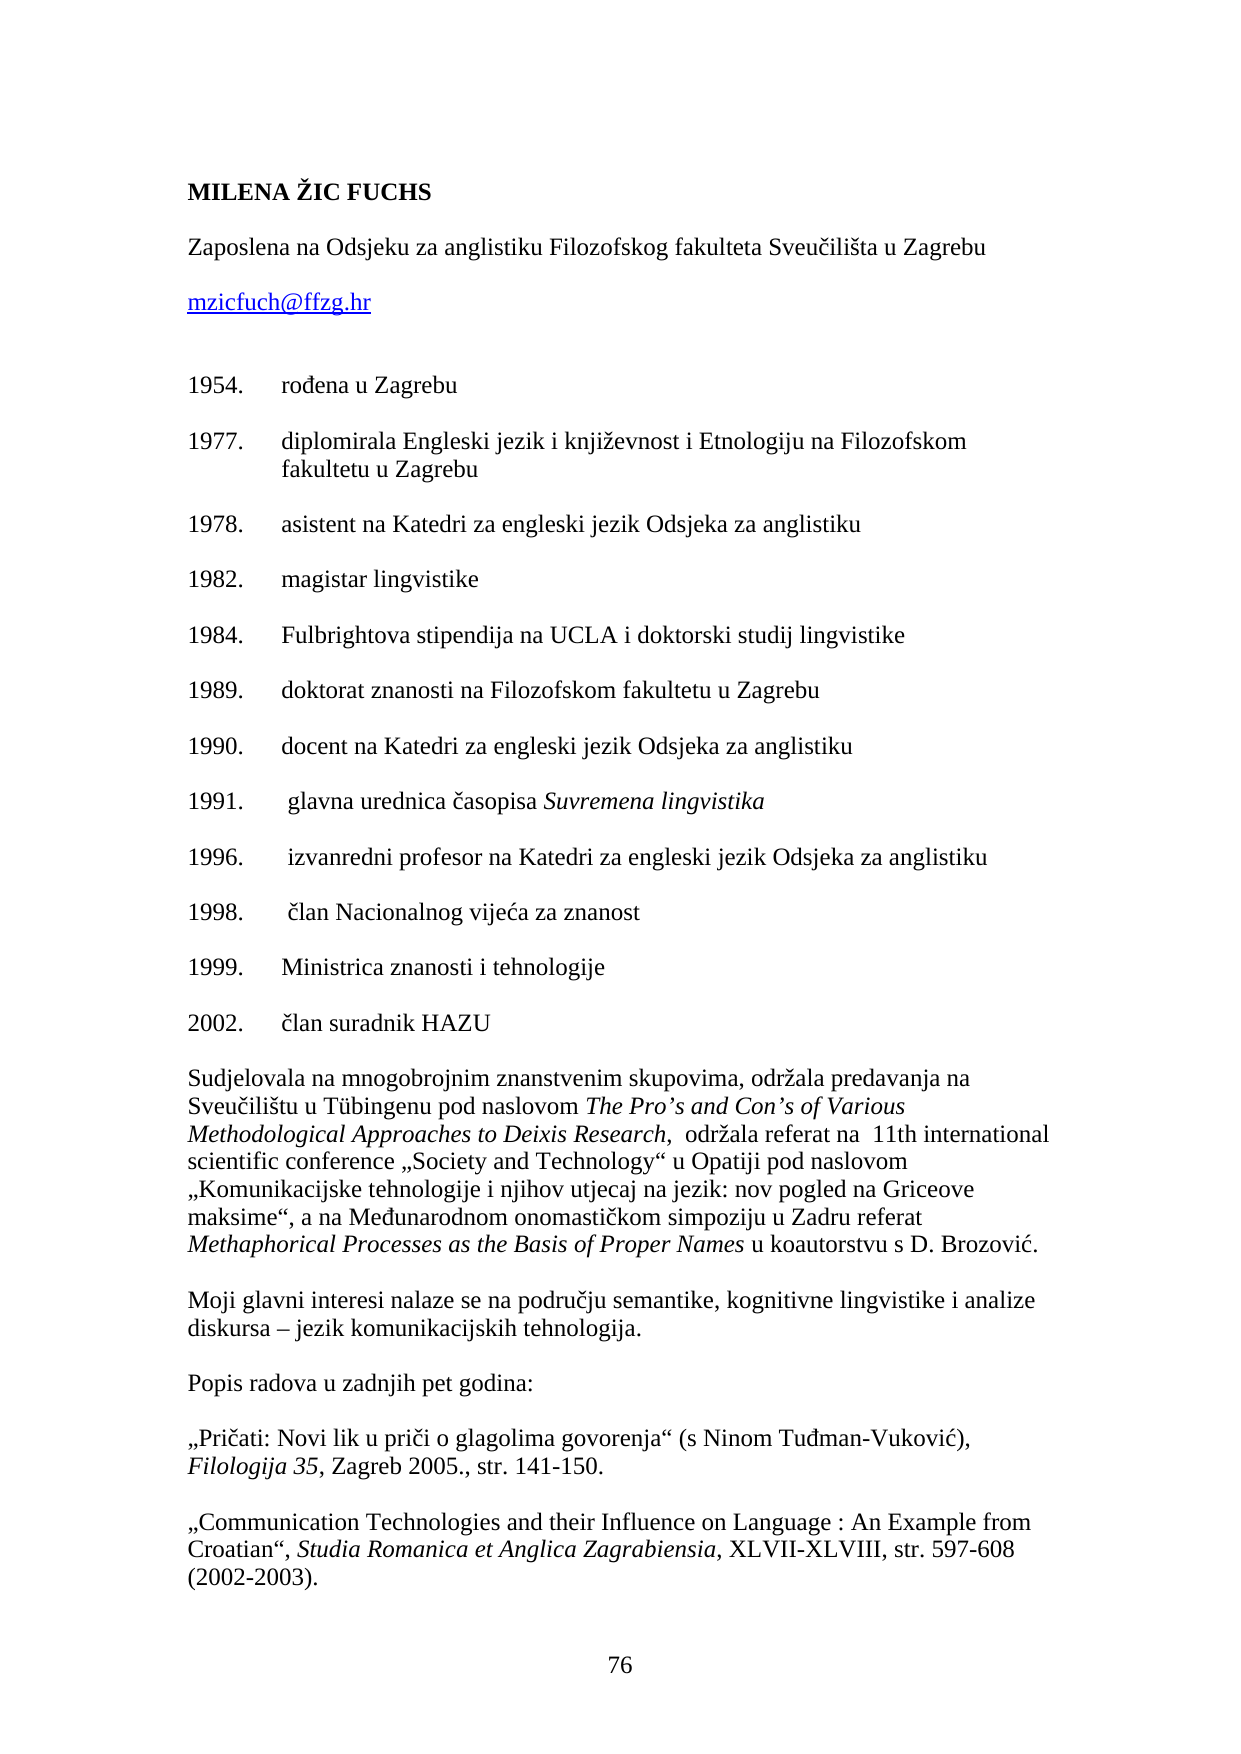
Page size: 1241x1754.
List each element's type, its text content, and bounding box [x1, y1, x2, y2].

text 1998. član Nacionalnog vijeća za znanost [187, 898, 1053, 926]
text Sudjelovala na mnogobrojnim znanstvenim skupovima, održala predavanja na Sveučilištu u Tübingenu pod naslovom The Pro’s and Con’s of Various Methodological Approaches to Deixis Research, održala referat na 11th international scientific conference „Society and Technology“ u Opatiji pod naslovom „Komunikacijske tehnologije i njihov utjecaj na jezik: nov pogled na Griceove maksime“, a na Međunarodnom onomastičkom simpoziju u Zadru referat Methaphorical Processes as the Basis of Proper Names u koautorstvu s D. Brozović. [187, 1064, 1053, 1258]
text 1990. docent na Katedri za engleski jezik Odsjeka za anglistiku [187, 732, 1053, 759]
text MILENA ŽIC FUCHS [187, 178, 1053, 205]
text 1978. asistent na Katedri za engleski jezik Odsjeka za anglistiku [187, 510, 1053, 538]
text Moji glavni interesi nalaze se na području semantike, kognitivne lingvistike i analize diskursa – jezik komunikacijskih tehnologija. [187, 1286, 1053, 1341]
text 2002. član suradnik HAZU [187, 1009, 1053, 1037]
text 1999. Ministrica znanosti i tehnologije [187, 953, 1053, 981]
text Zaposlena na Odsjeku za anglistiku Filozofskog fakulteta Sveučilišta u Zagrebu [187, 233, 1053, 261]
text „Communication Technologies and their Influence on Language : An Example from Croatian“, Studia Romanica et Anglica Zagrabiensia, XLVII-XLVIII, str. 597-608 (2002-2003). [187, 1508, 1053, 1591]
text 1984. Fulbrightova stipendija na UCLA i doktorski studij lingvistike [187, 621, 1053, 649]
text 1989. doktorat znanosti na Filozofskom fakultetu u Zagrebu [187, 676, 1053, 704]
text „Pričati: Novi lik u priči o glagolima govorenja“ (s Ninom Tuđman-Vuković), Filologija 35, Zagreb 2005., str. 141-150. [187, 1424, 1053, 1480]
text 1977. diplomirala Engleski jezik i književnost i Etnologiju na Filozofskom fakultetu u Zagrebu [187, 427, 1053, 482]
text 1996. izvanredni profesor na Katedri za engleski jezik Odsjeka za anglistiku [187, 843, 1053, 870]
text 1954. rođena u Zagrebu [187, 372, 1053, 399]
text 1982. magistar lingvistike [187, 566, 1053, 593]
text mzicfuch@ffzg.hr [187, 288, 1053, 316]
text Popis radova u zadnjih pet godina: [187, 1369, 1053, 1397]
text 1991. glavna urednica časopisa Suvremena lingvistika [187, 787, 1053, 815]
